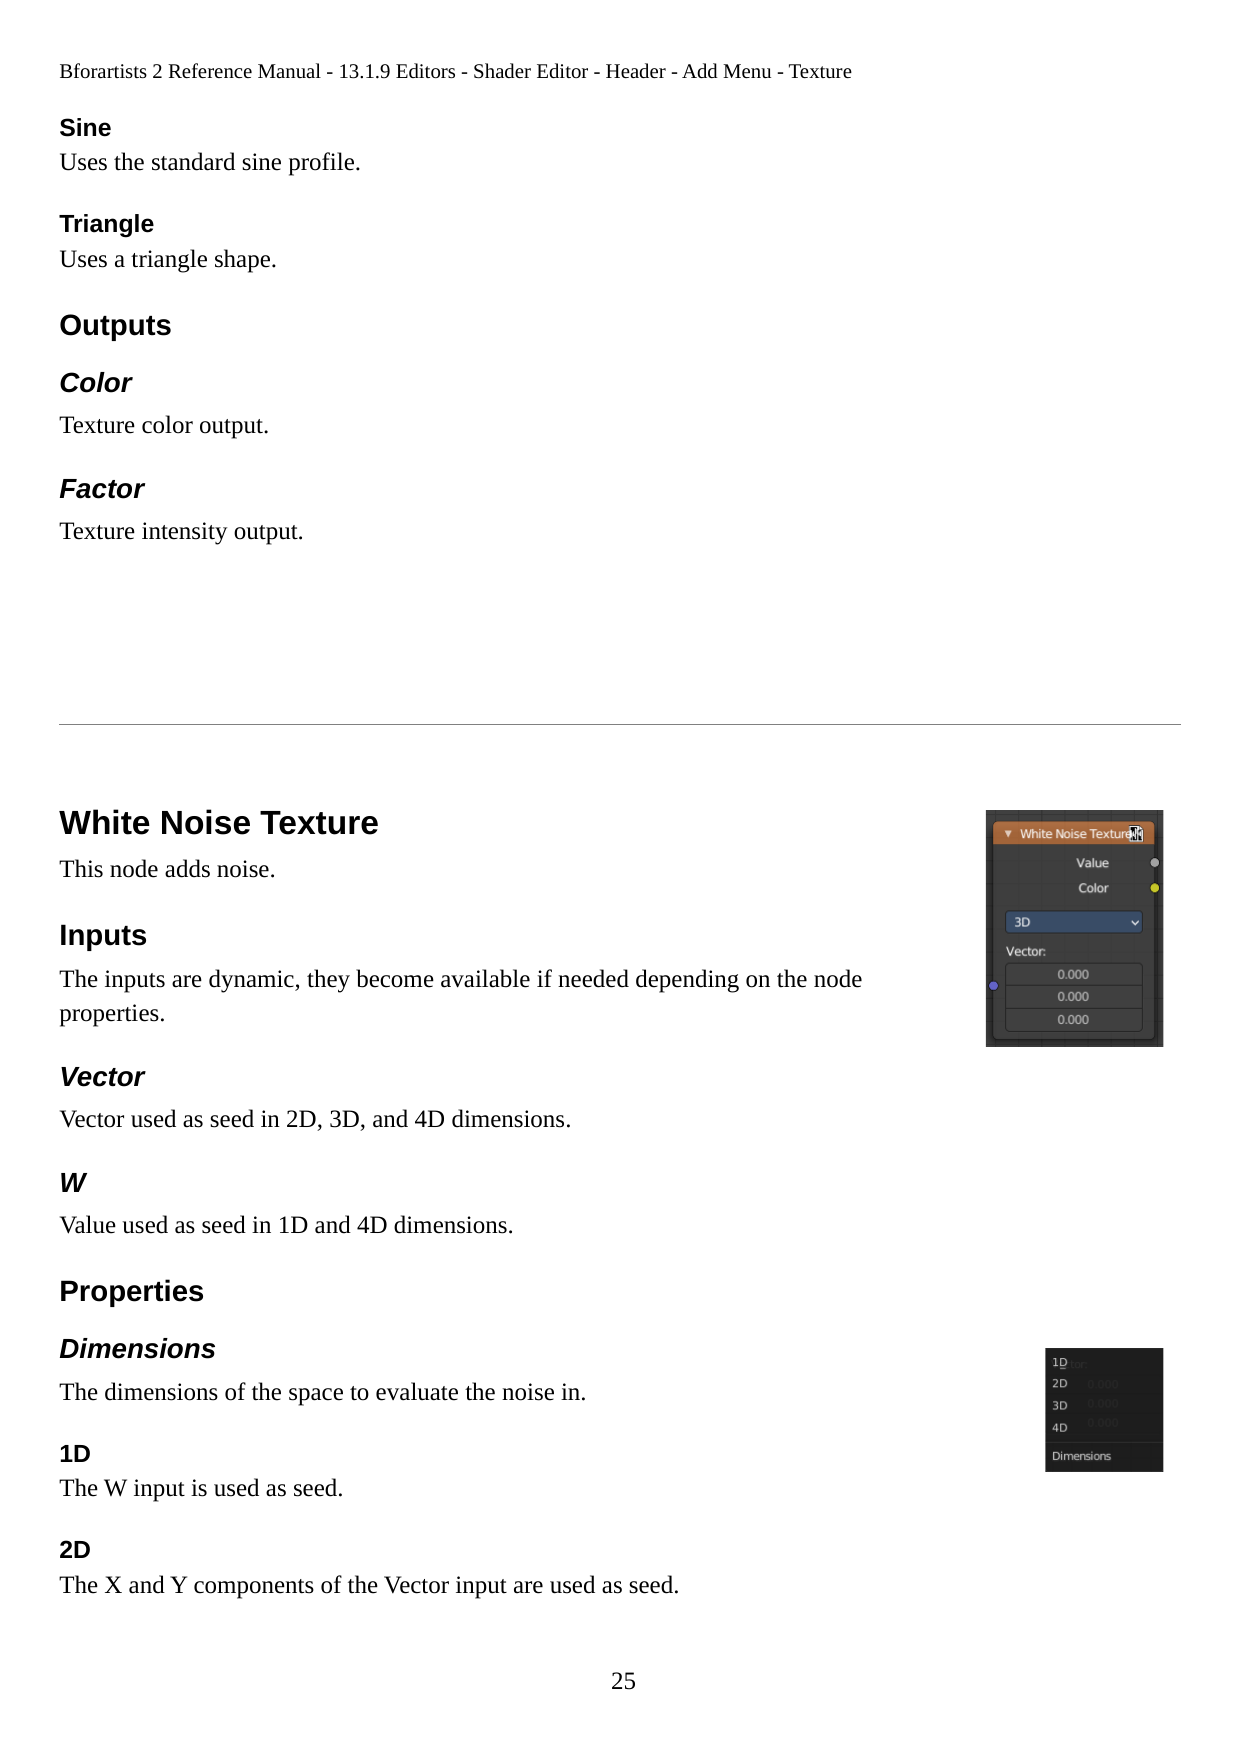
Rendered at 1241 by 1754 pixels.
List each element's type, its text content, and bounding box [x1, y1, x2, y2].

text This node adds noise. [59, 854, 985, 883]
picture [1045, 1348, 1164, 1472]
text Uses the standard sine profile. [59, 147, 1181, 176]
subtitle Factor [59, 472, 1181, 504]
text The dimensions of the space to evaluate the noise in. [59, 1377, 1045, 1406]
picture [985, 810, 1164, 1047]
subtitle Properties [59, 1274, 1181, 1308]
text The X and Y components of the Vector input are used as seed. [59, 1570, 1181, 1599]
subtitle W [59, 1166, 1181, 1198]
text Texture color output. [59, 411, 1181, 439]
text Uses a triangle shape. [59, 244, 1181, 272]
subtitle Sine [59, 113, 1181, 141]
text The W input is used as seed. [59, 1473, 1181, 1502]
subtitle 2D [59, 1535, 1181, 1564]
text Texture intensity output. [59, 516, 1181, 545]
text Value used as seed in 1D and 4D dimensions. [59, 1210, 1181, 1239]
subtitle [1164, 918, 1181, 952]
subtitle Outputs [59, 307, 1181, 341]
subtitle White Noise Texture [59, 803, 1181, 842]
subtitle Dimensions [59, 1333, 1181, 1365]
text Vector used as seed in 2D, 3D, and 4D dimensions. [59, 1104, 1181, 1133]
subtitle 1D [59, 1439, 1045, 1467]
subtitle Inputs [59, 918, 985, 952]
text The inputs are dynamic, they become available if needed depending on the node properties. [59, 964, 985, 1027]
subtitle [1164, 1439, 1181, 1467]
subtitle Vector [59, 1060, 1181, 1092]
subtitle Triangle [59, 209, 1181, 237]
text [1164, 854, 1181, 883]
subtitle Color [59, 366, 1181, 398]
